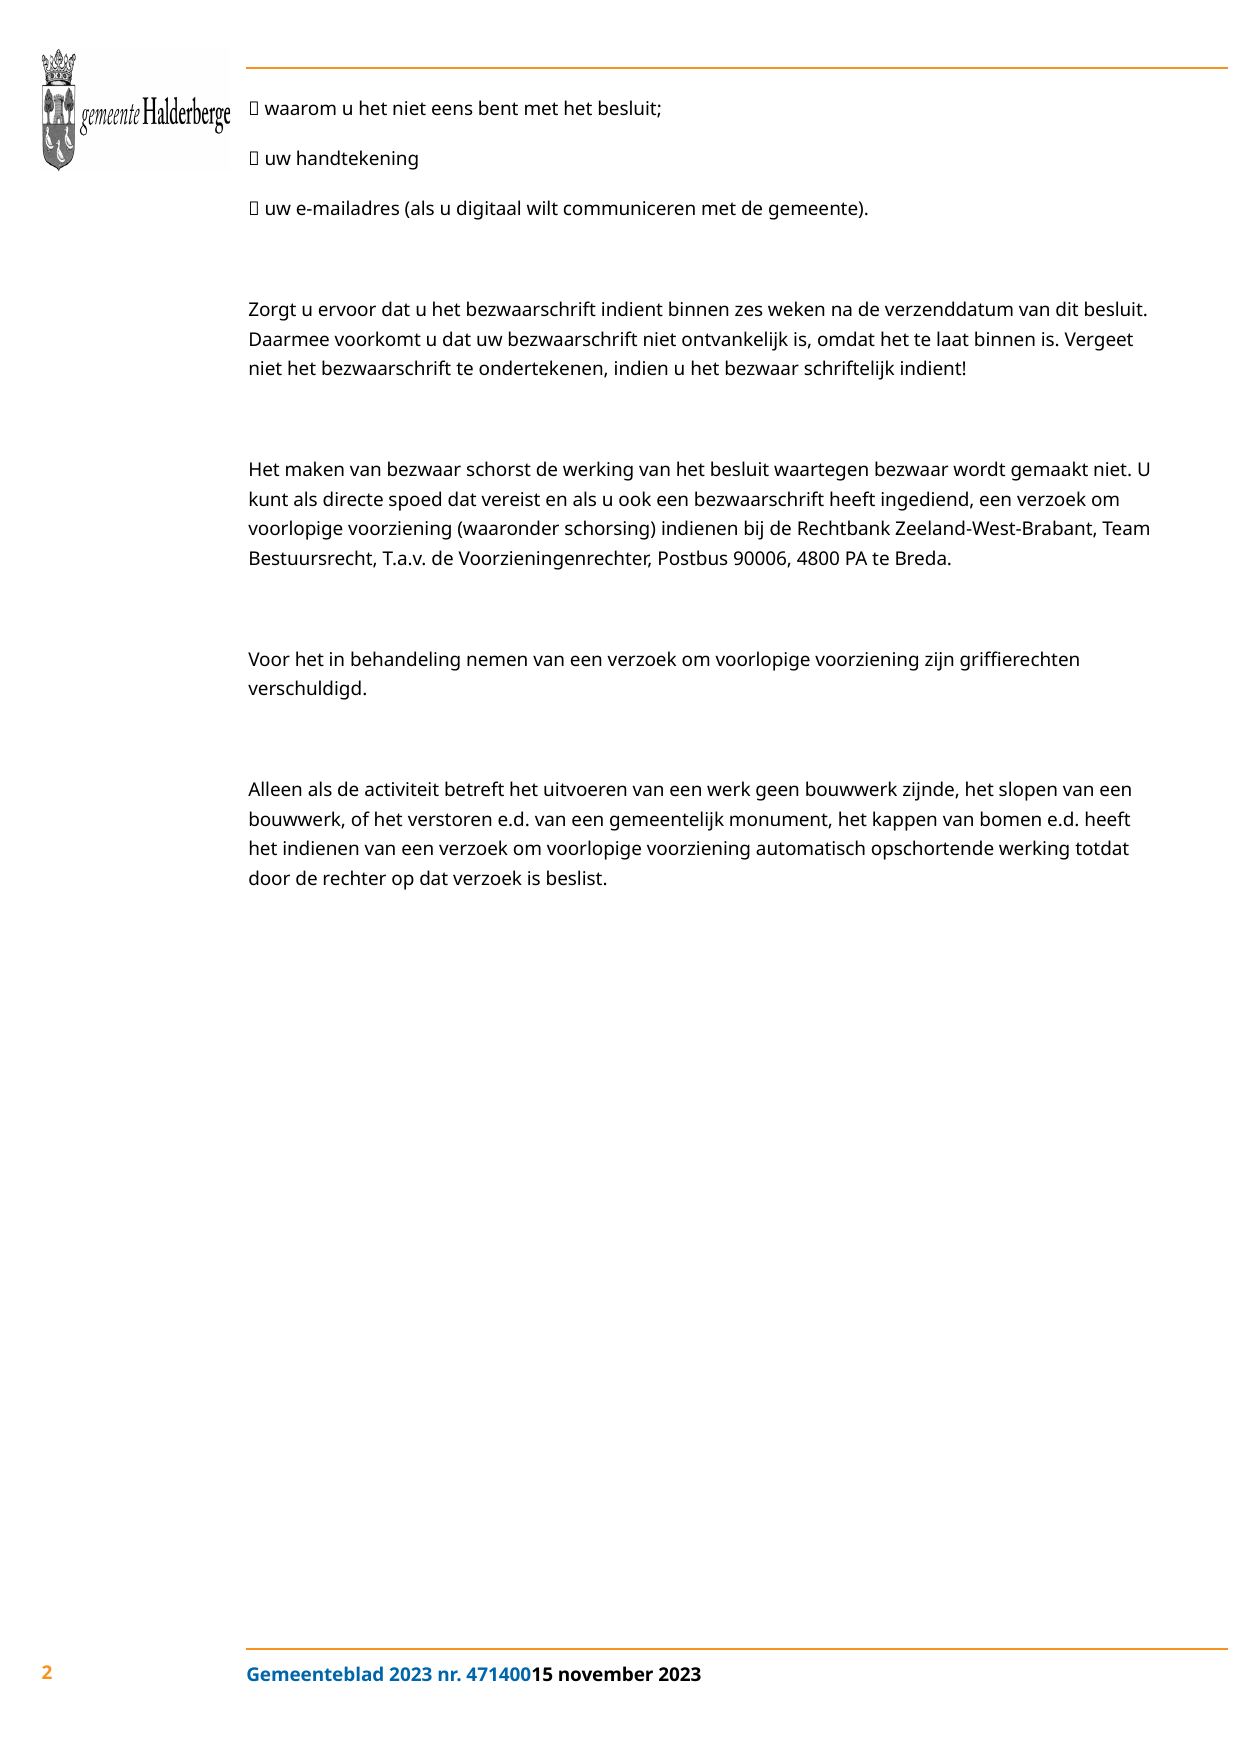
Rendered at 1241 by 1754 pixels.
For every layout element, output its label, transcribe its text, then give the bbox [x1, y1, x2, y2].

picture [41, 47, 231, 172]
text Alleen als de activiteit betreft het uitvoeren van een werk geen bouwwerk zijnde, het slopen van een bouwwerk, of het verstoren e.d. van een gemeentelijk monument, het kappen van bomen e.d. heeft het indienen van een verzoek om voorlopige voorziening automatisch opschortende werking totdat door de rechter op dat verzoek is beslist. [248, 776, 1152, 891]
text  uw handtekening [248, 145, 1152, 171]
text  waarom u het niet eens bent met het besluit; [248, 95, 1152, 121]
text Voor het in behandeling nemen van een verzoek om voorlopige voorziening zijn griffierechten verschuldigd. [248, 646, 1152, 701]
text Zorgt u ervoor dat u het bezwaarschrift indient binnen zes weken na de verzenddatum van dit besluit. Daarmee voorkomt u dat uw bezwaarschrift niet ontvankelijk is, omdat het te laat binnen is. Vergeet niet het bezwaarschrift te ondertekenen, indien u het bezwaar schriftelijk indient! [248, 296, 1152, 381]
text Het maken van bezwaar schorst de werking van het besluit waartegen bezwaar wordt gemaakt niet. U kunt als directe spoed dat vereist en als u ook een bezwaarschrift heeft ingediend, een verzoek om voorlopige voorziening (waaronder schorsing) indienen bij de Rechtbank Zeeland-West-Brabant, Team Bestuursrecht, T.a.v. de Voorzieningenrechter, Postbus 90006, 4800 PA te Breda. [248, 456, 1152, 571]
text  uw e-mailadres (als u digitaal wilt communiceren met de gemeente). [248, 196, 1152, 221]
